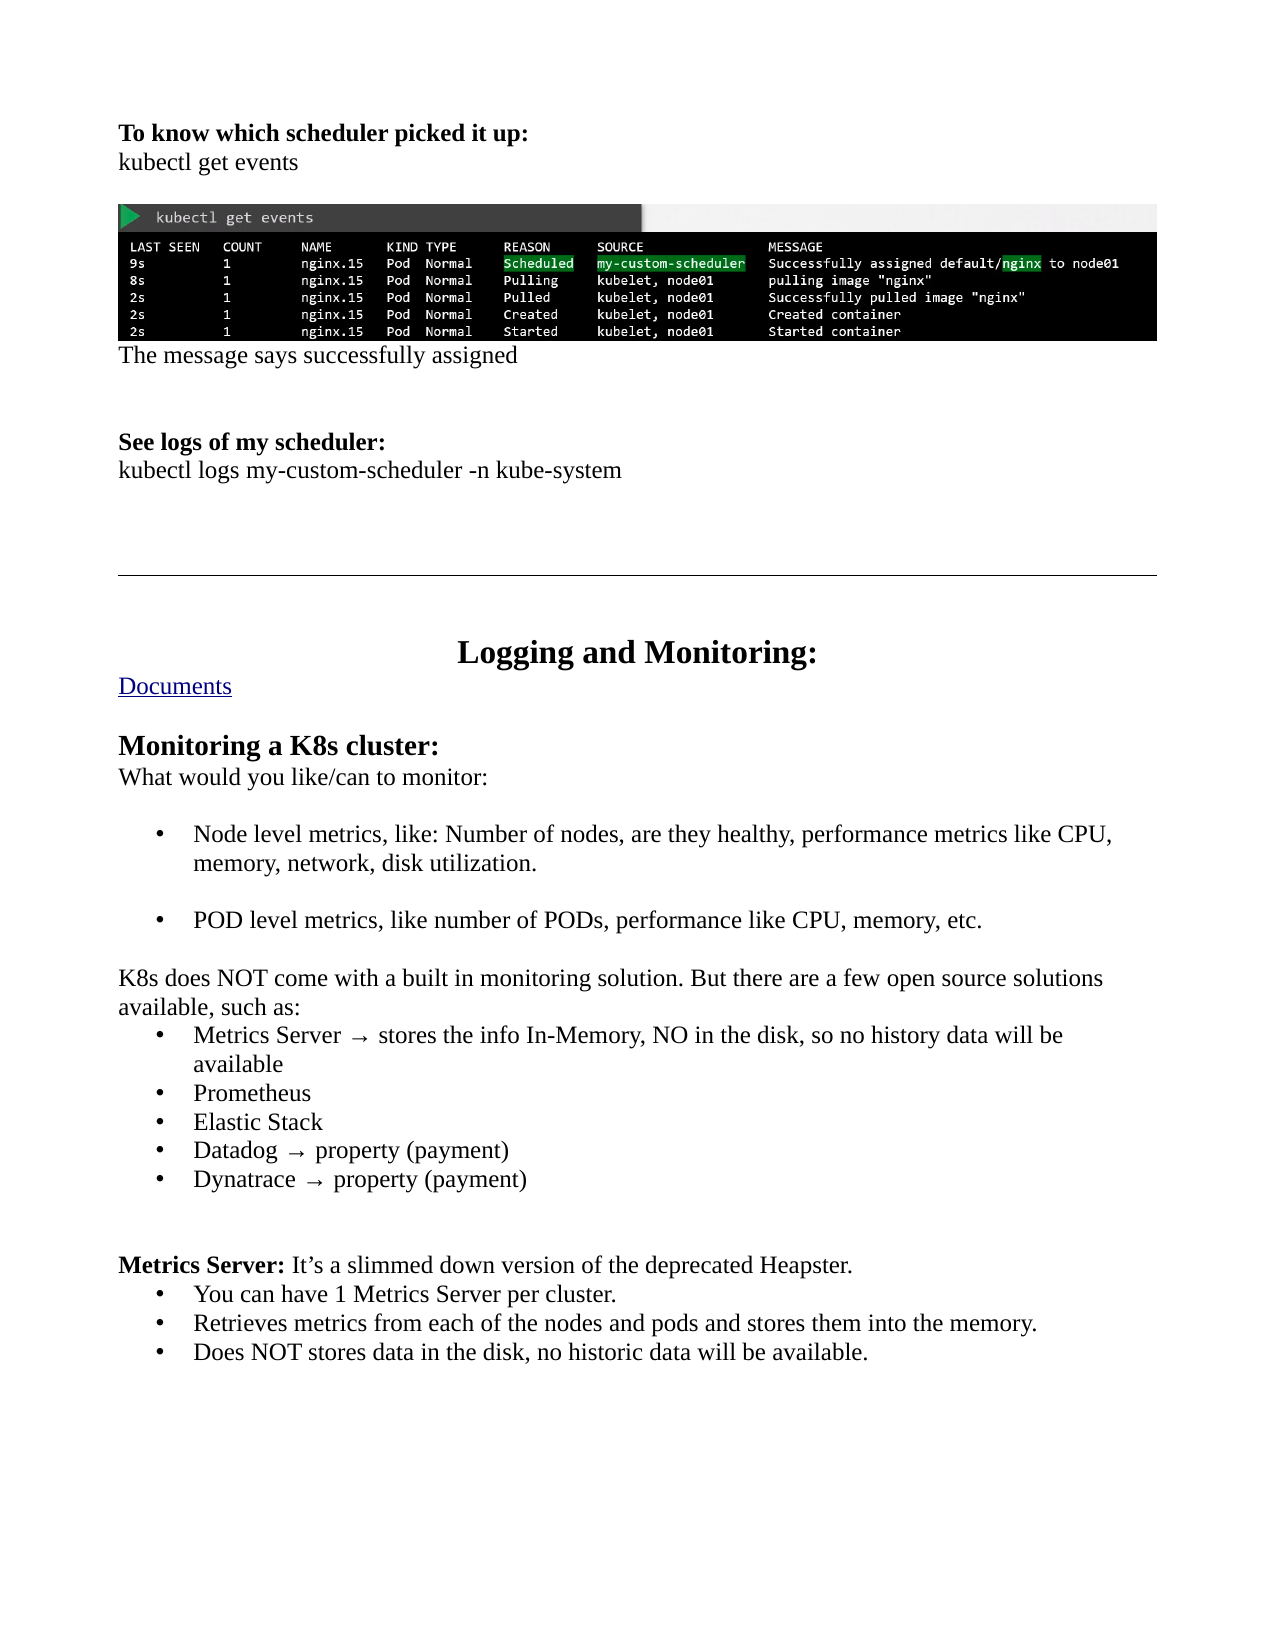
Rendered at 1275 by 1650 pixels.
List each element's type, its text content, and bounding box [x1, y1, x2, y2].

text Metrics Server: It’s a slimmed down version of the deprecated Heapster. [118, 1251, 1157, 1279]
picture [118, 204, 1157, 341]
list Does NOT stores data in the disk, no historic data will be available. [156, 1337, 1157, 1366]
text Documents [118, 671, 1157, 699]
text Logging and Monitoring: [118, 632, 1157, 671]
text The message says successfully assigned [118, 341, 1157, 369]
text What would you like/can to monitor: [118, 762, 1157, 791]
text See logs of my scheduler: [118, 427, 1157, 455]
text kubectl logs my-custom-scheduler -n kube-system [118, 455, 1157, 484]
list Datadog → property (payment) [156, 1136, 1157, 1164]
list Prometheus [156, 1078, 1157, 1107]
list Dynatrace → property (payment) [156, 1164, 1157, 1193]
list Retrieves metrics from each of the nodes and pods and stores them into the memory. [156, 1308, 1157, 1337]
text K8s does NOT come with a built in monitoring solution. But there are a few open source solutions available, such as: [118, 963, 1157, 1021]
list Metrics Server → stores the info In-Memory, NO in the disk, so no history data will be available [156, 1021, 1157, 1078]
text kubectl get events [118, 147, 1157, 176]
text Monitoring a K8s cluster: [118, 728, 1157, 762]
list Node level metrics, like: Number of nodes, are they healthy, performance metrics like CPU, memory, network, disk utilization. [156, 819, 1157, 877]
list POD level metrics, like number of PODs, performance like CPU, memory, etc. [156, 906, 1157, 934]
list You can have 1 Metrics Server per cluster. [156, 1279, 1157, 1308]
list Elastic Stack [156, 1107, 1157, 1136]
text To know which scheduler picked it up: [118, 118, 1157, 147]
